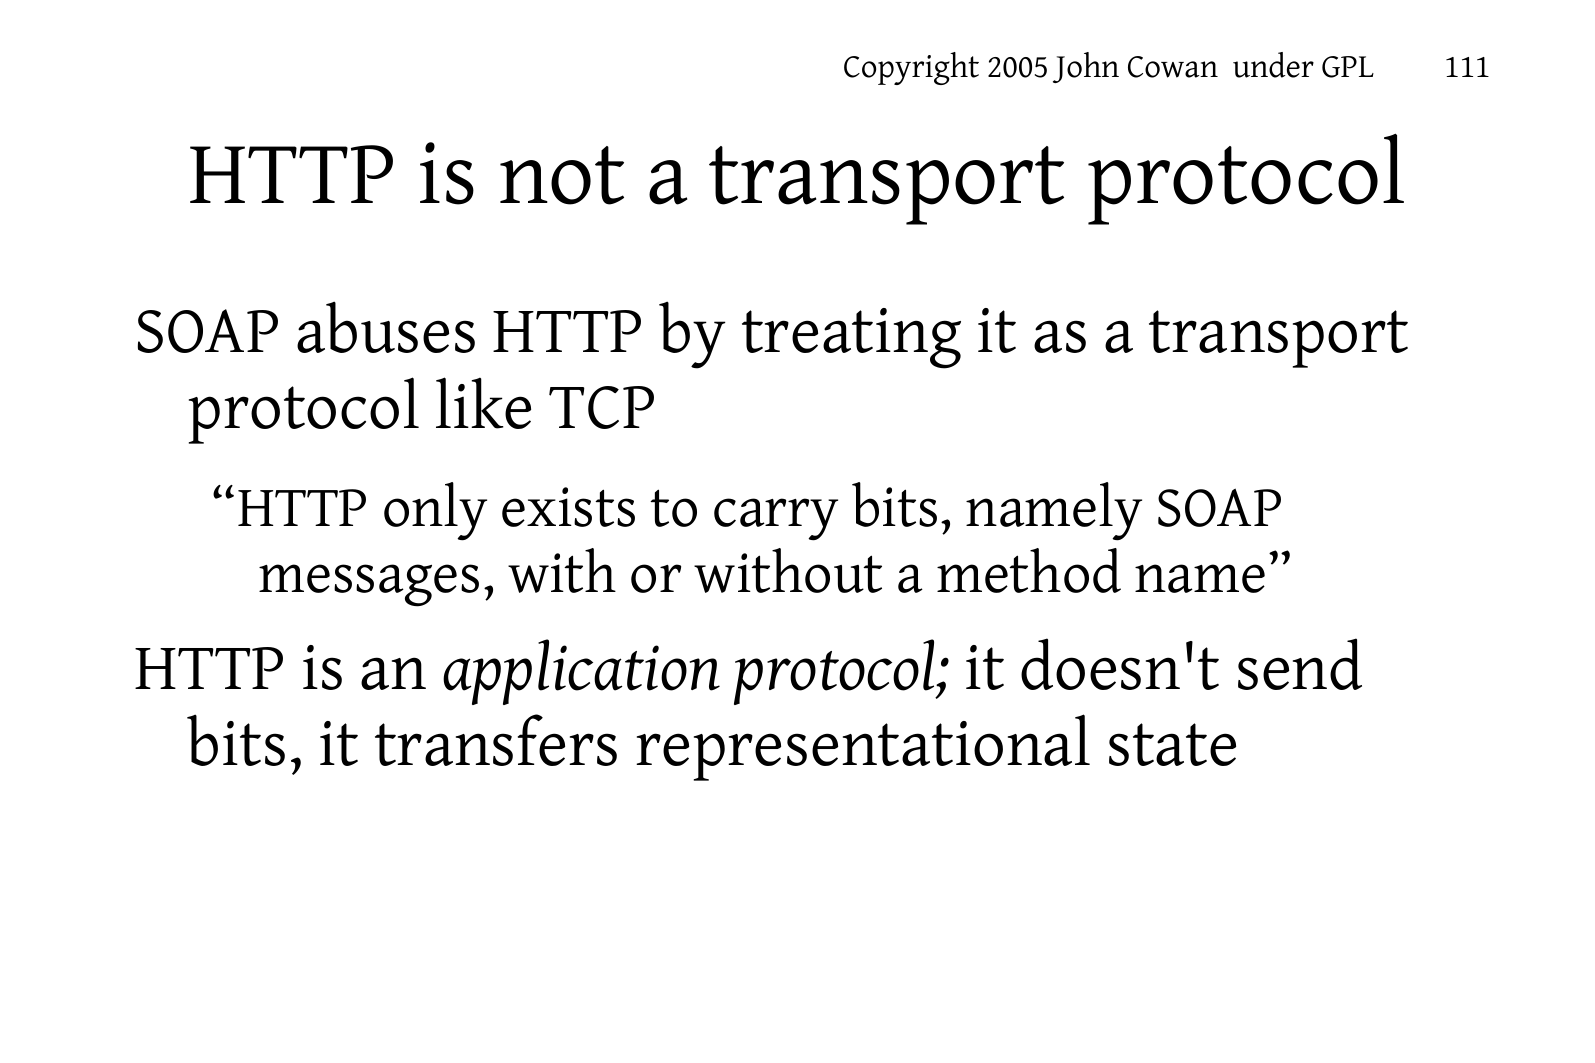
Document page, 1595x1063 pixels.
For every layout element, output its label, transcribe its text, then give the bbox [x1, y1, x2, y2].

title HTTP is not a transport protocol [117, 36, 1479, 295]
list SOAP abuses HTTP by treating it as a transport protocol like TCP “HTTP only exists to carry bits, namely SOAP messages, with or without a method name” HTTP is an application protocol; it doesn't send bits, it transfers representational state [117, 295, 1479, 1063]
